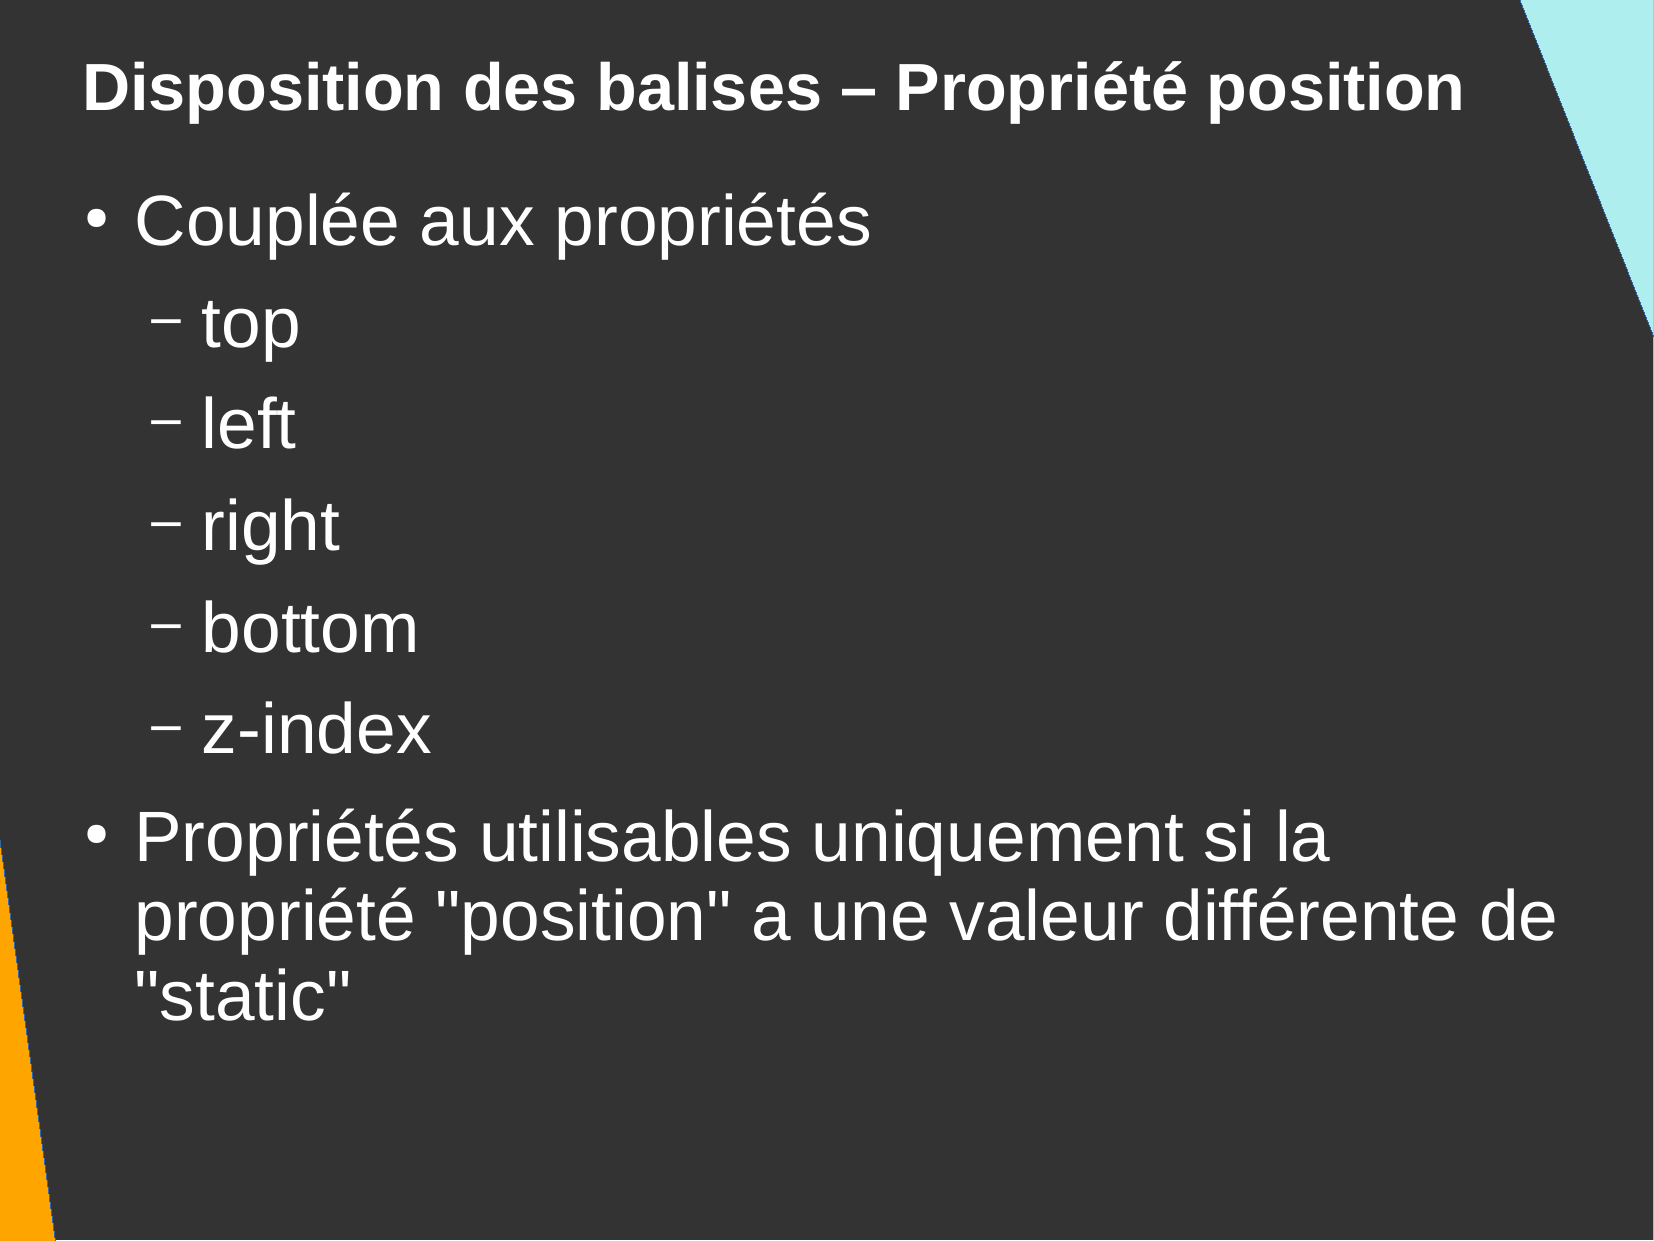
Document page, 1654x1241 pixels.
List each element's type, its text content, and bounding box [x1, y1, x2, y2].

list Couplée aux propriétés top left right bottom z-index Propriétés utilisables uniquement si la propriété "position" a une valeur différente de "static" [67, 180, 1607, 1040]
text_box [0, 839, 56, 1241]
text_box [1520, 0, 1654, 337]
title Disposition des balises – Propriété position [82, 49, 1571, 130]
